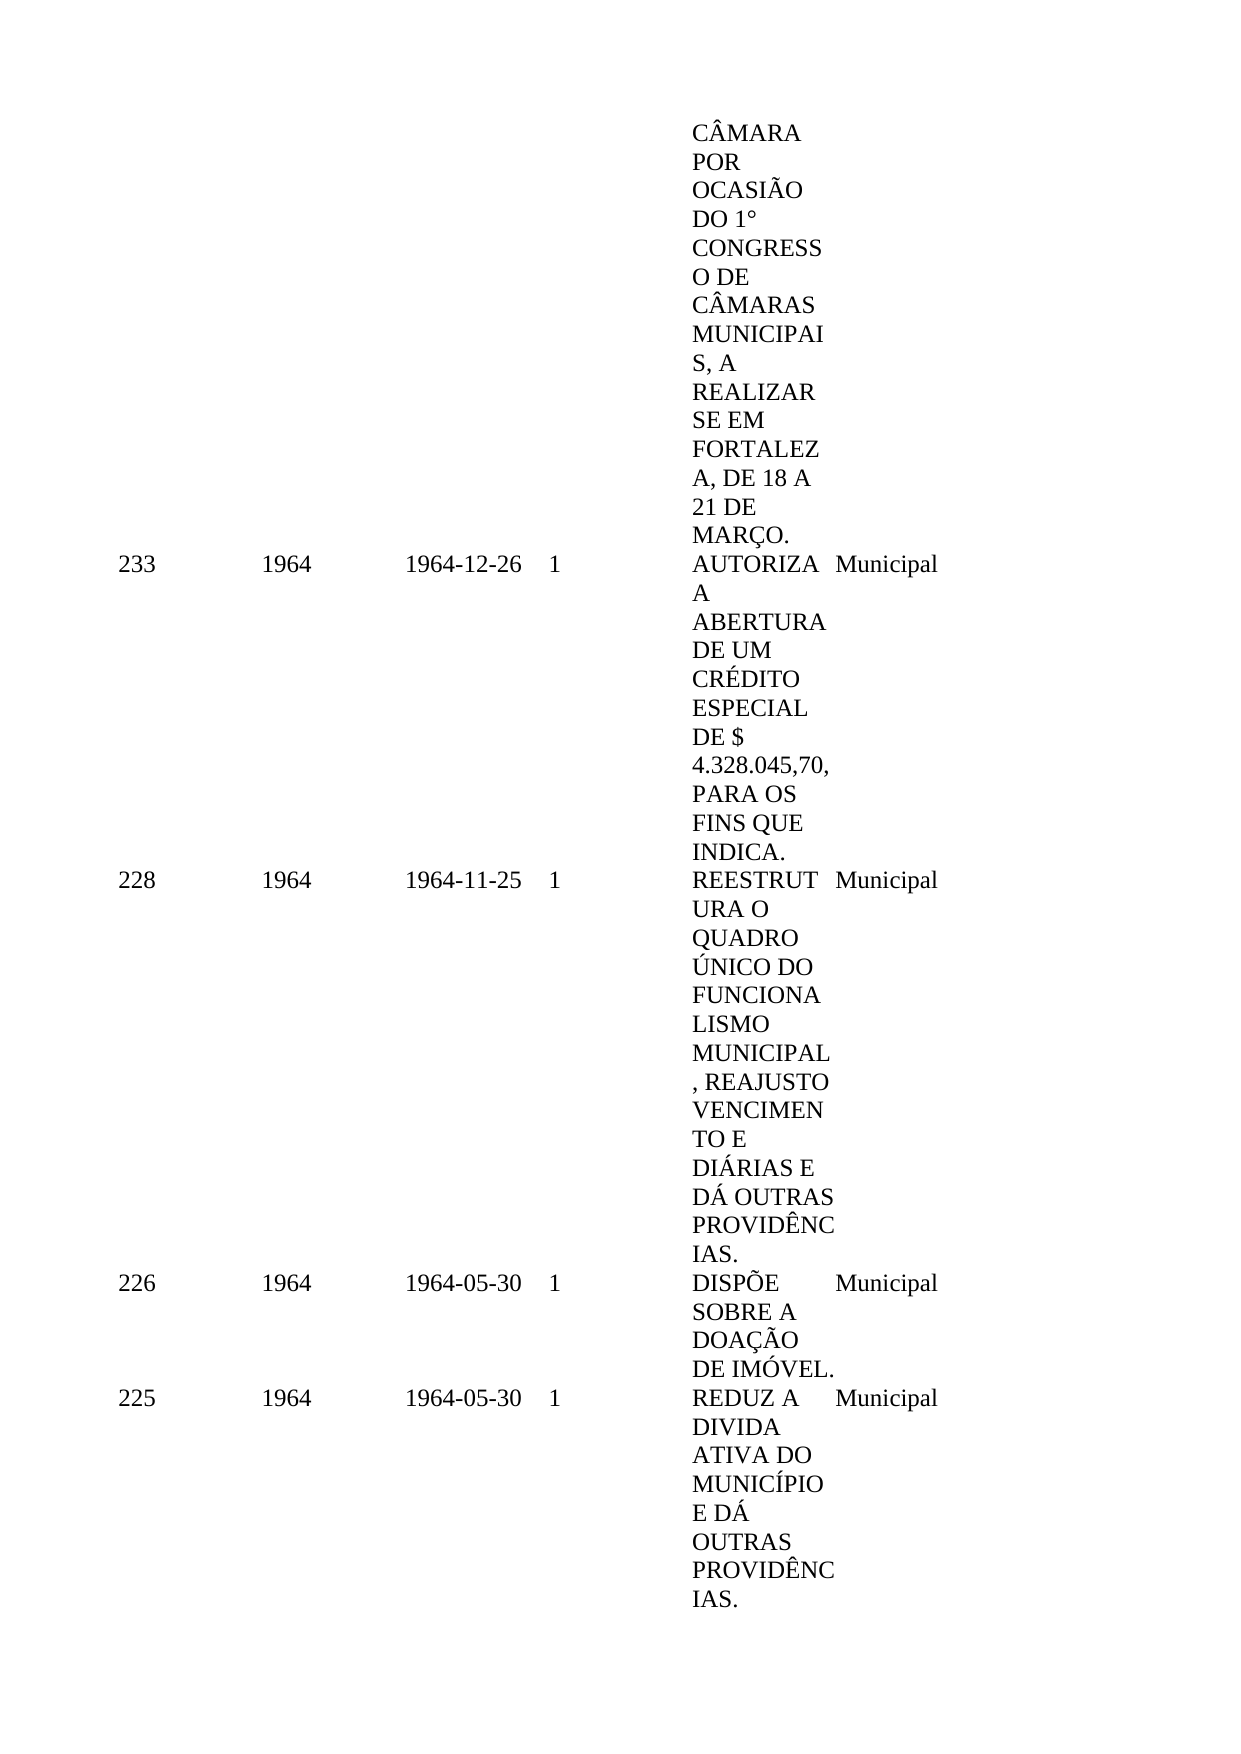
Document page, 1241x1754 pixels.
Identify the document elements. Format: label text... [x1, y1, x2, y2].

table_cell 226 [118, 1268, 261, 1383]
table_cell [979, 866, 1122, 1268]
table_cell DISPÕE SOBRE A DOAÇÃO DE IMÓVEL. [692, 1268, 835, 1383]
table_cell Municipal [835, 1268, 979, 1383]
table_cell 1 [548, 549, 692, 866]
table_cell 1964 [261, 1383, 405, 1613]
table_cell [261, 118, 405, 549]
table_cell 225 [118, 1383, 261, 1613]
table_cell [979, 118, 1122, 549]
table_cell [979, 549, 1122, 866]
table_cell 1964-12-26 [405, 549, 548, 866]
table_cell Municipal [835, 1383, 979, 1613]
table_cell AUTORIZA A ABERTURA DE UM CRÉDITO ESPECIAL DE $ 4.328.045,70, PARA OS FINS QUE INDICA. [692, 549, 835, 866]
table_cell [835, 118, 979, 549]
table_cell 1964-11-25 [405, 866, 548, 1268]
table_cell [405, 118, 548, 549]
table_cell 233 [118, 549, 261, 866]
table_cell 1964-05-30 [405, 1268, 548, 1383]
table_cell Municipal [835, 549, 979, 866]
table_cell [118, 118, 261, 549]
table_cell Municipal [835, 866, 979, 1268]
table_cell 228 [118, 866, 261, 1268]
table_cell 1964 [261, 866, 405, 1268]
table_cell [548, 118, 692, 549]
table_cell REDUZ A DIVIDA ATIVA DO MUNICÍPIO E DÁ OUTRAS PROVIDÊNCIAS. [692, 1383, 835, 1613]
table_cell 1964-05-30 [405, 1383, 548, 1613]
table_cell 1 [548, 866, 692, 1268]
table_cell REESTRUTURA O QUADRO ÚNICO DO FUNCIONALISMO MUNICIPAL, REAJUSTO VENCIMENTO E DIÁRIAS E DÁ OUTRAS PROVIDÊNCIAS. [692, 866, 835, 1268]
table_cell 1964 [261, 1268, 405, 1383]
table_cell 1 [548, 1383, 692, 1613]
table_cell [979, 1383, 1122, 1613]
table_cell 1964 [261, 549, 405, 866]
table_cell 1 [548, 1268, 692, 1383]
table_cell CÂMARA POR OCASIÃO DO 1° CONGRESSO DE CÂMARAS MUNICIPAIS, A REALIZAR SE EM FORTALEZA, DE 18 A 21 DE MARÇO. [692, 118, 835, 549]
table_cell [979, 1268, 1122, 1383]
